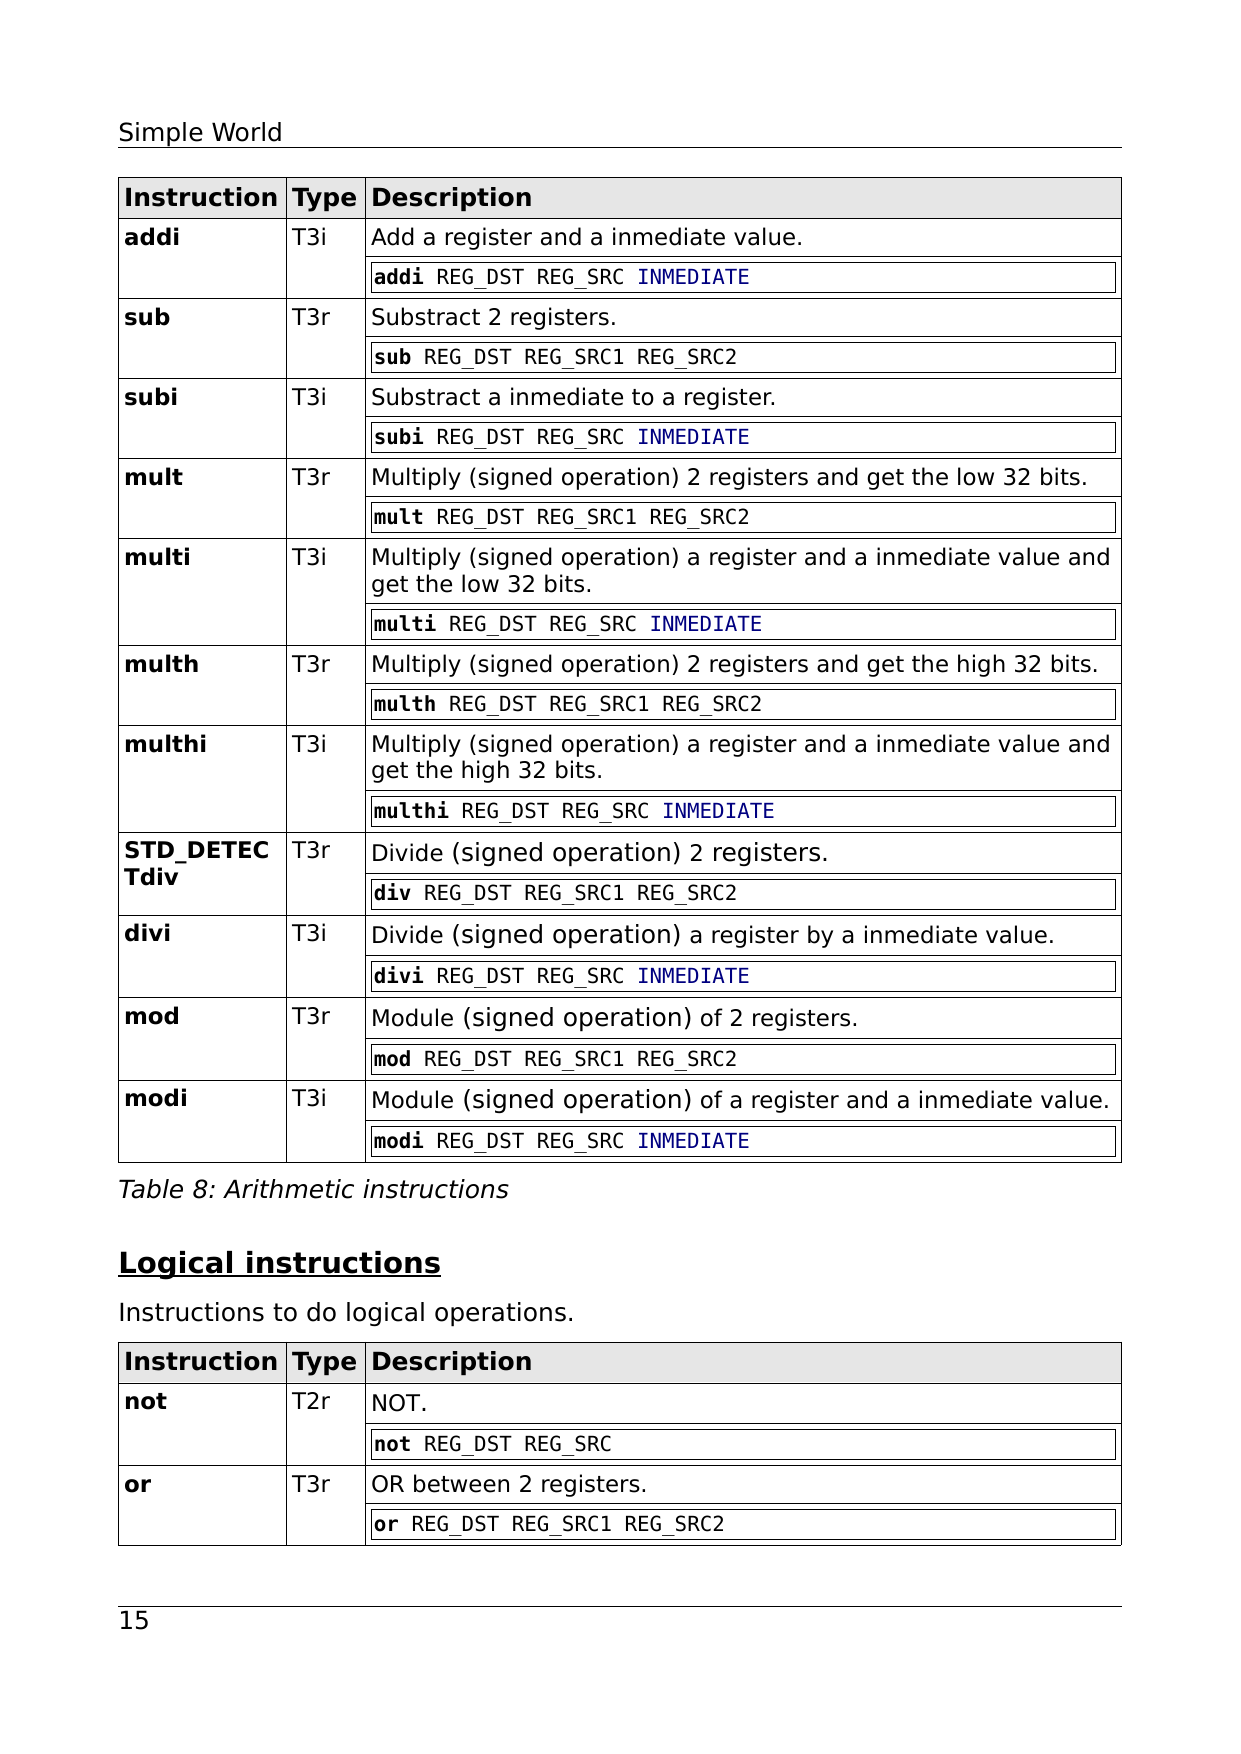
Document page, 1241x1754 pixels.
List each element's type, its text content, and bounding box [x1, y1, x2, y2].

table_cell T3i [287, 916, 365, 997]
table_cell not [119, 1384, 286, 1465]
table_header Substract a inmediate to a register. [366, 379, 1121, 416]
table_cell multh REG_DST REG_SRC1 REG_SRC2 [366, 684, 1121, 725]
table_cell sub [119, 299, 286, 378]
table_cell subi [119, 379, 286, 458]
table_header Description [366, 1343, 1121, 1382]
title Logical instructions [118, 1246, 1122, 1280]
text Table 8: Arithmetic instructions [118, 1175, 1122, 1204]
table_cell T3i [287, 726, 365, 832]
table_cell addi [119, 219, 286, 298]
table_cell subi REG_DST REG_SRC INMEDIATE [366, 417, 1121, 458]
table_header Instruction [119, 178, 286, 218]
text Instructions to do logical operations. [118, 1298, 1122, 1327]
table_cell div REG_DST REG_SRC1 REG_SRC2 [366, 874, 1121, 914]
table_cell or REG_DST REG_SRC1 REG_SRC2 [366, 1504, 1121, 1545]
table_cell mult REG_DST REG_SRC1 REG_SRC2 [366, 497, 1121, 538]
table_cell mult [119, 459, 286, 538]
table_header Multiply (signed operation) a register and a inmediate value and get the high 32 bits. [366, 726, 1121, 790]
table_cell modi [119, 1081, 286, 1162]
table_cell divi [119, 916, 286, 997]
table_cell T3i [287, 539, 365, 645]
table_cell multh [119, 646, 286, 725]
table_header Substract 2 registers. [366, 299, 1121, 336]
table_header Instruction [119, 1343, 286, 1382]
table_cell T2r [287, 1384, 365, 1465]
table_cell multhi [119, 726, 286, 832]
table_cell divi REG_DST REG_SRC INMEDIATE [366, 956, 1121, 997]
table_cell multhi REG_DST REG_SRC INMEDIATE [366, 791, 1121, 832]
table_cell multi [119, 539, 286, 645]
table_cell T3r [287, 1466, 365, 1545]
table_cell mod [119, 998, 286, 1080]
table_header Add a register and a inmediate value. [366, 219, 1121, 256]
table_cell addi REG_DST REG_SRC INMEDIATE [366, 257, 1121, 298]
table_header Type [287, 178, 365, 218]
table_header Divide (signed operation) a register by a inmediate value. [366, 916, 1121, 955]
table_cell modi REG_DST REG_SRC INMEDIATE [366, 1121, 1121, 1162]
table_header Multiply (signed operation) 2 registers and get the high 32 bits. [366, 646, 1121, 683]
table_cell or [119, 1466, 286, 1545]
table_cell sub REG_DST REG_SRC1 REG_SRC2 [366, 337, 1121, 378]
table_cell T3r [287, 998, 365, 1080]
table_cell T3i [287, 379, 365, 458]
table_cell STD_DETECTdiv [119, 833, 286, 914]
table_header OR between 2 registers. [366, 1466, 1121, 1503]
table_header Multiply (signed operation) a register and a inmediate value and get the low 32 bits. [366, 539, 1121, 603]
table_cell not REG_DST REG_SRC [366, 1424, 1121, 1465]
table_cell mod REG_DST REG_SRC1 REG_SRC2 [366, 1039, 1121, 1080]
table_cell multi REG_DST REG_SRC INMEDIATE [366, 604, 1121, 645]
table_header Divide (signed operation) 2 registers. [366, 833, 1121, 873]
table_header NOT. [366, 1384, 1121, 1423]
table_header Module (signed operation) of 2 registers. [366, 998, 1121, 1038]
table_header Module (signed operation) of a register and a inmediate value. [366, 1081, 1121, 1120]
table_header Multiply (signed operation) 2 registers and get the low 32 bits. [366, 459, 1121, 496]
table_cell T3r [287, 459, 365, 538]
table_cell T3i [287, 1081, 365, 1162]
table_cell T3i [287, 219, 365, 298]
table_cell T3r [287, 646, 365, 725]
table_header Description [366, 178, 1121, 218]
table_cell T3r [287, 299, 365, 378]
table_header Type [287, 1343, 365, 1382]
table_cell T3r [287, 833, 365, 914]
